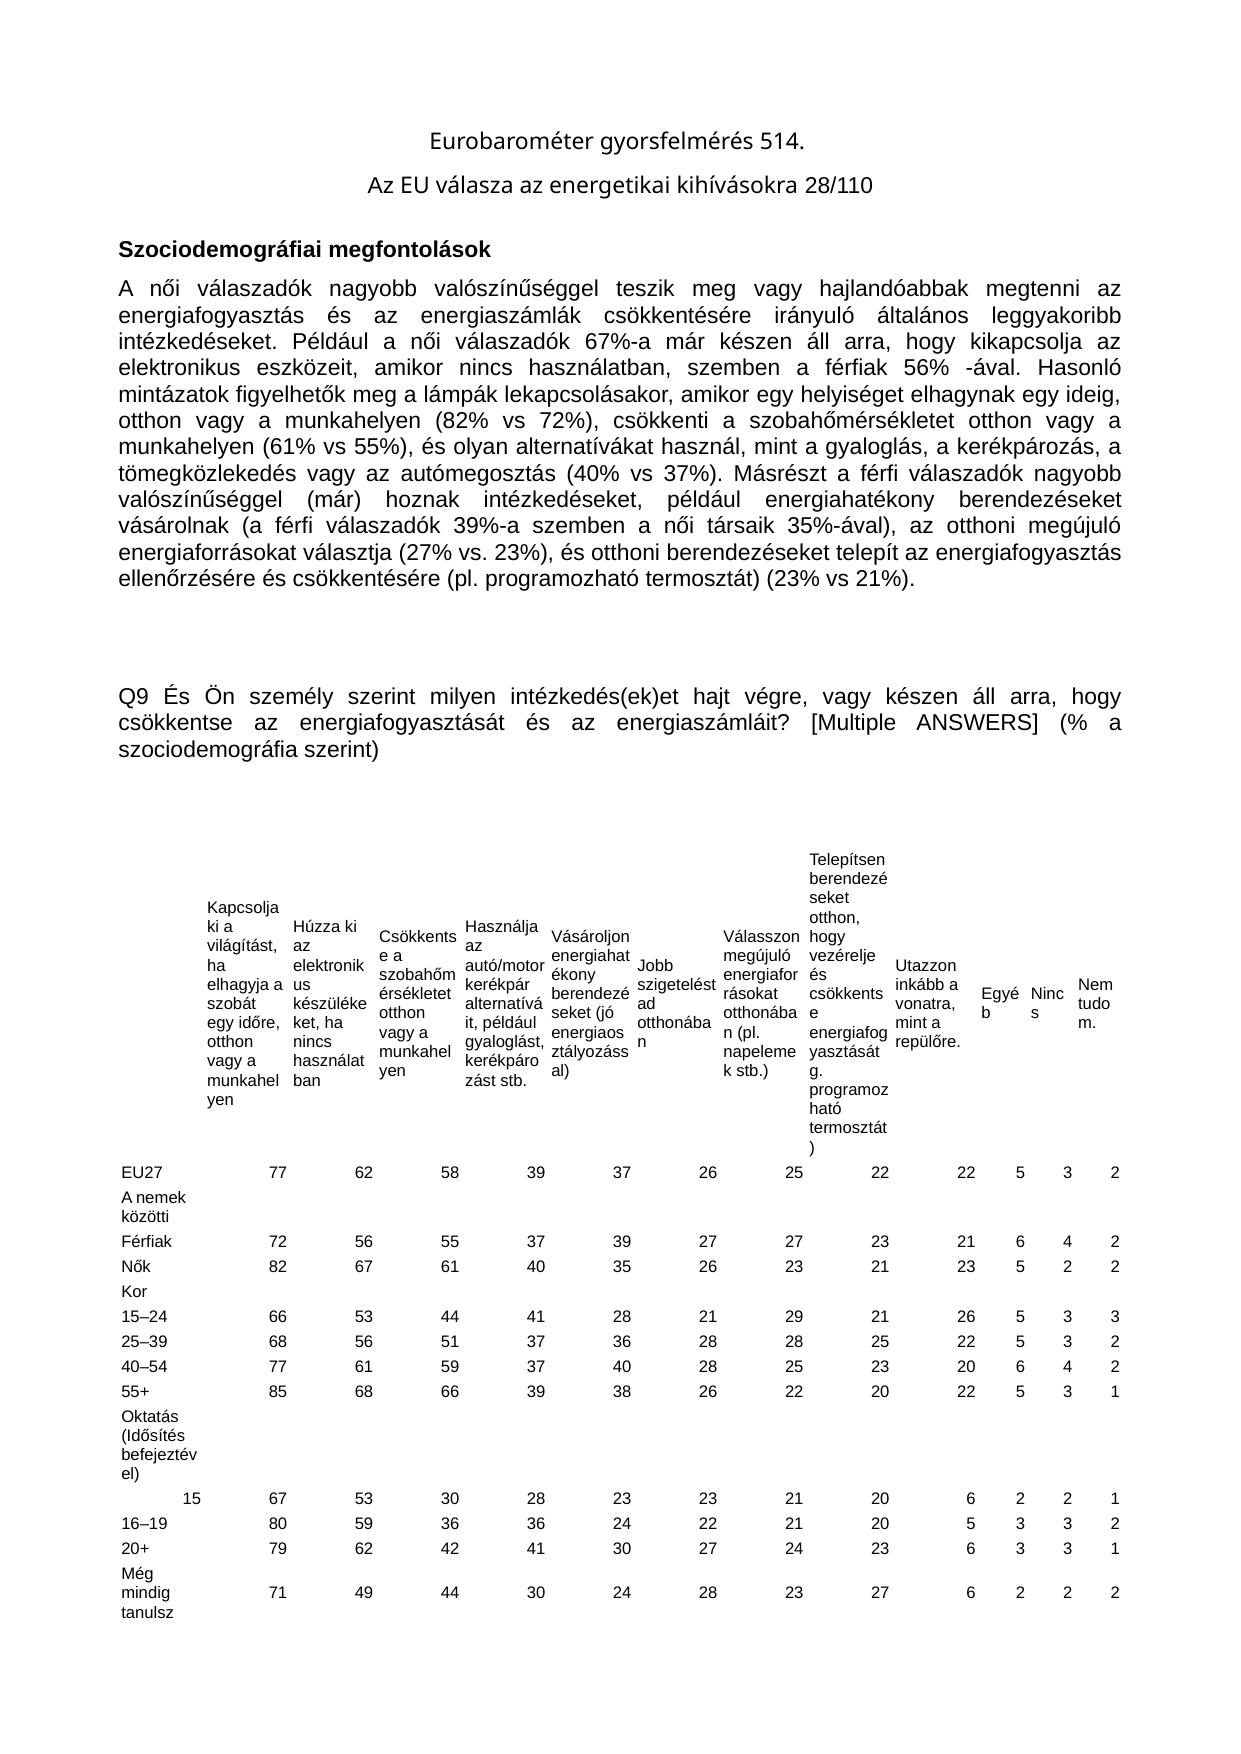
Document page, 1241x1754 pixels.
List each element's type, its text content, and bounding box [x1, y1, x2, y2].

table_cell 23 [892, 1254, 978, 1279]
table_cell 36 [376, 1511, 462, 1536]
table_cell [634, 1404, 720, 1486]
table_cell 24 [720, 1536, 806, 1561]
table_cell [1028, 1404, 1075, 1486]
table_cell 23 [720, 1561, 806, 1624]
table_cell 23 [548, 1486, 634, 1511]
table_header Csökkentse a szobahőmérsékletet otthon vagy a munkahelyen [376, 847, 462, 1159]
table_cell 20 [806, 1511, 892, 1536]
table_cell 28 [634, 1329, 720, 1354]
table_cell Férfiak [118, 1229, 204, 1254]
table_cell 2 [1028, 1486, 1075, 1511]
table_cell 22 [634, 1511, 720, 1536]
table_cell 42 [376, 1536, 462, 1561]
table_cell 2 [1075, 1354, 1122, 1379]
table_cell 3 [1075, 1304, 1122, 1329]
table_cell 21 [720, 1486, 806, 1511]
table_cell 3 [978, 1536, 1028, 1561]
table_cell 26 [634, 1160, 720, 1184]
table_cell 25 [720, 1160, 806, 1184]
text Q9 És Ön személy szerint milyen intézkedés(ek)et hajt végre, vagy készen áll arra, hogy csökkentse az energiafogyasztását és az energiaszámláit? [Multiple ANSWERS] (% a szociodemográfia szerint) [118, 683, 1122, 762]
table_cell 22 [806, 1160, 892, 1184]
table_cell 21 [720, 1511, 806, 1536]
table_cell 27 [720, 1229, 806, 1254]
table_cell [634, 1185, 720, 1229]
table_cell 1 [1075, 1379, 1122, 1404]
table_header Utazzon inkább a vonatra, mint a repülőre. [892, 847, 978, 1159]
table_cell 62 [290, 1536, 376, 1561]
table_header Nincs [1028, 847, 1075, 1159]
table_cell 55+ [118, 1379, 204, 1404]
table_cell 3 [1028, 1329, 1075, 1354]
table_cell [806, 1279, 892, 1304]
table_cell 68 [290, 1379, 376, 1404]
table_cell 71 [204, 1561, 290, 1624]
table_cell 27 [806, 1561, 892, 1624]
table_cell 37 [462, 1229, 548, 1254]
table_cell 39 [462, 1160, 548, 1184]
table_cell 79 [204, 1536, 290, 1561]
table_cell [978, 1404, 1028, 1486]
table_cell 41 [462, 1304, 548, 1329]
table_header Válasszon megújuló energiaforrásokat otthonában (pl. napelemek stb.) [720, 847, 806, 1159]
table_cell [634, 1279, 720, 1304]
table_cell 15 [118, 1486, 204, 1511]
table_cell 59 [376, 1354, 462, 1379]
table_cell 20 [806, 1379, 892, 1404]
table_cell 15–24 [118, 1304, 204, 1329]
table_cell 59 [290, 1511, 376, 1536]
table_cell 39 [462, 1379, 548, 1404]
table_cell 30 [548, 1536, 634, 1561]
table_cell 21 [806, 1254, 892, 1279]
table_cell [290, 1279, 376, 1304]
table_cell 25–39 [118, 1329, 204, 1354]
table_cell 36 [462, 1511, 548, 1536]
table_cell 35 [548, 1254, 634, 1279]
table_cell 27 [634, 1229, 720, 1254]
table_cell 77 [204, 1160, 290, 1184]
table_cell [892, 1404, 978, 1486]
table_cell [978, 1185, 1028, 1229]
table_cell EU27 [118, 1160, 204, 1184]
table_cell [1075, 1279, 1122, 1304]
table_cell 6 [978, 1354, 1028, 1379]
table_cell 3 [1028, 1379, 1075, 1404]
table_cell [204, 1185, 290, 1229]
table_cell [1075, 1404, 1122, 1486]
table_cell [548, 1404, 634, 1486]
table_cell 5 [978, 1329, 1028, 1354]
table_cell 24 [548, 1511, 634, 1536]
table_cell 22 [892, 1379, 978, 1404]
table_cell 6 [892, 1486, 978, 1511]
table_cell 23 [806, 1354, 892, 1379]
table_cell 24 [548, 1561, 634, 1624]
table_cell 26 [634, 1254, 720, 1279]
table_cell 21 [634, 1304, 720, 1329]
table_cell 38 [548, 1379, 634, 1404]
table_cell 28 [548, 1304, 634, 1329]
table_cell 23 [806, 1229, 892, 1254]
table_cell 16–19 [118, 1511, 204, 1536]
table_cell [462, 1279, 548, 1304]
table_cell 25 [806, 1329, 892, 1354]
table_cell 44 [376, 1304, 462, 1329]
table_cell 2 [1028, 1561, 1075, 1624]
table_cell 30 [462, 1561, 548, 1624]
table_cell 53 [290, 1304, 376, 1329]
table_cell 21 [806, 1304, 892, 1329]
table_cell 56 [290, 1329, 376, 1354]
table_cell [720, 1404, 806, 1486]
table_cell 53 [290, 1486, 376, 1511]
table_cell A nemek közötti [118, 1185, 204, 1229]
table_cell 2 [1075, 1160, 1122, 1184]
table_cell 41 [462, 1536, 548, 1561]
table_cell 61 [376, 1254, 462, 1279]
table_cell 85 [204, 1379, 290, 1404]
table_cell 55 [376, 1229, 462, 1254]
table_cell 30 [376, 1486, 462, 1511]
table_cell 23 [634, 1486, 720, 1511]
table_cell 44 [376, 1561, 462, 1624]
table_cell 77 [204, 1354, 290, 1379]
table_cell 22 [892, 1160, 978, 1184]
table_cell [1028, 1279, 1075, 1304]
table_cell 26 [634, 1379, 720, 1404]
table_cell 40 [548, 1354, 634, 1379]
table_cell [806, 1404, 892, 1486]
table_cell 29 [720, 1304, 806, 1329]
table_cell 66 [204, 1304, 290, 1329]
table_cell [548, 1279, 634, 1304]
table_cell [376, 1404, 462, 1486]
text A női válaszadók nagyobb valószínűséggel teszik meg vagy hajlandóabbak megtenni az energiafogyasztás és az energiaszámlák csökkentésére irányuló általános leggyakoribb intézkedéseket. Például a női válaszadók 67%-a már készen áll arra, hogy kikapcsolja az elektronikus eszközeit, amikor nincs használatban, szemben a férfiak 56% -ával. Hasonló mintázatok figyelhetők meg a lámpák lekapcsolásakor, amikor egy helyiséget elhagynak egy ideig, otthon vagy a munkahelyen (82% vs 72%), csökkenti a szobahőmérsékletet otthon vagy a munkahelyen (61% vs 55%), és olyan alternatívákat használ, mint a gyaloglás, a kerékpározás, a tömegközlekedés vagy az autómegosztás (40% vs 37%). Másrészt a férfi válaszadók nagyobb valószínűséggel (már) hoznak intézkedéseket, például energiahatékony berendezéseket vásárolnak (a férfi válaszadók 39%-a szemben a női társaik 35%-ával), az otthoni megújuló energiaforrásokat választja (27% vs. 23%), és otthoni berendezéseket telepít az energiafogyasztás ellenőrzésére és csökkentésére (pl. programozható termosztát) (23% vs 21%). [118, 275, 1122, 591]
table_cell [1075, 1185, 1122, 1229]
table_cell [204, 1279, 290, 1304]
table_cell 23 [720, 1254, 806, 1279]
table_cell 3 [1028, 1511, 1075, 1536]
table_cell 3 [1028, 1160, 1075, 1184]
table_cell 51 [376, 1329, 462, 1354]
table_cell [376, 1185, 462, 1229]
table_cell 72 [204, 1229, 290, 1254]
table_cell [1028, 1185, 1075, 1229]
table_cell 5 [892, 1511, 978, 1536]
table_cell 22 [720, 1379, 806, 1404]
table_cell 28 [720, 1329, 806, 1354]
table_cell 26 [892, 1304, 978, 1329]
table_cell 1 [1075, 1486, 1122, 1511]
table_cell 49 [290, 1561, 376, 1624]
table_cell 40–54 [118, 1354, 204, 1379]
table_cell 2 [1028, 1254, 1075, 1279]
table_cell [978, 1279, 1028, 1304]
table_cell [462, 1404, 548, 1486]
table_cell Oktatás (Idősítés befejeztével) [118, 1404, 204, 1486]
table_cell 37 [462, 1354, 548, 1379]
table_cell 3 [1028, 1536, 1075, 1561]
table_cell 40 [462, 1254, 548, 1279]
table_cell [892, 1279, 978, 1304]
table_cell 20 [806, 1486, 892, 1511]
table_cell Nők [118, 1254, 204, 1279]
table_cell 23 [806, 1536, 892, 1561]
table_cell 2 [978, 1561, 1028, 1624]
table_cell 2 [1075, 1561, 1122, 1624]
table_cell 61 [290, 1354, 376, 1379]
table_cell 39 [548, 1229, 634, 1254]
table_cell 56 [290, 1229, 376, 1254]
table_cell 22 [892, 1329, 978, 1354]
table_cell 28 [462, 1486, 548, 1511]
table_cell [806, 1185, 892, 1229]
table_cell 36 [548, 1329, 634, 1354]
table_cell 6 [892, 1561, 978, 1624]
table_header Kapcsolja ki a világítást, ha elhagyja a szobát egy időre, otthon vagy a munkahelyen [204, 847, 290, 1159]
table_header Nem tudom. [1075, 847, 1122, 1159]
table_cell 20+ [118, 1536, 204, 1561]
table_cell [548, 1185, 634, 1229]
table_cell 21 [892, 1229, 978, 1254]
table_header Vásároljon energiahatékony berendezéseket (jó energiaosztályozással) [548, 847, 634, 1159]
table_cell 20 [892, 1354, 978, 1379]
table_cell Kor [118, 1279, 204, 1304]
table_cell 80 [204, 1511, 290, 1536]
table_cell 2 [1075, 1511, 1122, 1536]
table_cell 5 [978, 1160, 1028, 1184]
table_cell 25 [720, 1354, 806, 1379]
table_cell 62 [290, 1160, 376, 1184]
table_cell [892, 1185, 978, 1229]
table_cell 6 [892, 1536, 978, 1561]
table_cell 67 [290, 1254, 376, 1279]
table_cell 28 [634, 1354, 720, 1379]
table_cell Még mindig tanulsz [118, 1561, 204, 1624]
table_cell 5 [978, 1304, 1028, 1329]
table_cell 28 [634, 1561, 720, 1624]
table_cell 3 [1028, 1304, 1075, 1329]
table_cell 37 [462, 1329, 548, 1354]
table_cell 6 [978, 1229, 1028, 1254]
table_cell 5 [978, 1379, 1028, 1404]
table_cell 2 [1075, 1254, 1122, 1279]
table_cell 27 [634, 1536, 720, 1561]
table_cell [462, 1185, 548, 1229]
table_cell 3 [978, 1511, 1028, 1536]
table_header Egyéb [978, 847, 1028, 1159]
table_cell 67 [204, 1486, 290, 1511]
table_cell 4 [1028, 1229, 1075, 1254]
table_header Jobb szigetelést ad otthonában [634, 847, 720, 1159]
table_header Használja az autó/motorkerékpár alternatíváit, például gyaloglást, kerékpározást stb. [462, 847, 548, 1159]
table_cell 68 [204, 1329, 290, 1354]
table_cell 1 [1075, 1536, 1122, 1561]
table_header Húzza ki az elektronikus készülékeket, ha nincs használatban [290, 847, 376, 1159]
table_cell [376, 1279, 462, 1304]
table_cell [204, 1404, 290, 1486]
text Szociodemográfiai megfontolások [118, 236, 1122, 262]
table_cell [290, 1404, 376, 1486]
table_cell 5 [978, 1254, 1028, 1279]
table_cell [720, 1185, 806, 1229]
table_cell 58 [376, 1160, 462, 1184]
table_header [118, 847, 204, 1159]
table_cell 4 [1028, 1354, 1075, 1379]
table_header Telepítsen berendezéseket otthon, hogy vezérelje és csökkentse energiafogyasztását g. programozható termosztát) [806, 847, 892, 1159]
table_cell 2 [1075, 1329, 1122, 1354]
table_cell 82 [204, 1254, 290, 1279]
table_cell [720, 1279, 806, 1304]
table_cell 66 [376, 1379, 462, 1404]
table_cell 37 [548, 1160, 634, 1184]
table_cell 2 [1075, 1229, 1122, 1254]
table_cell [290, 1185, 376, 1229]
table_cell 2 [978, 1486, 1028, 1511]
